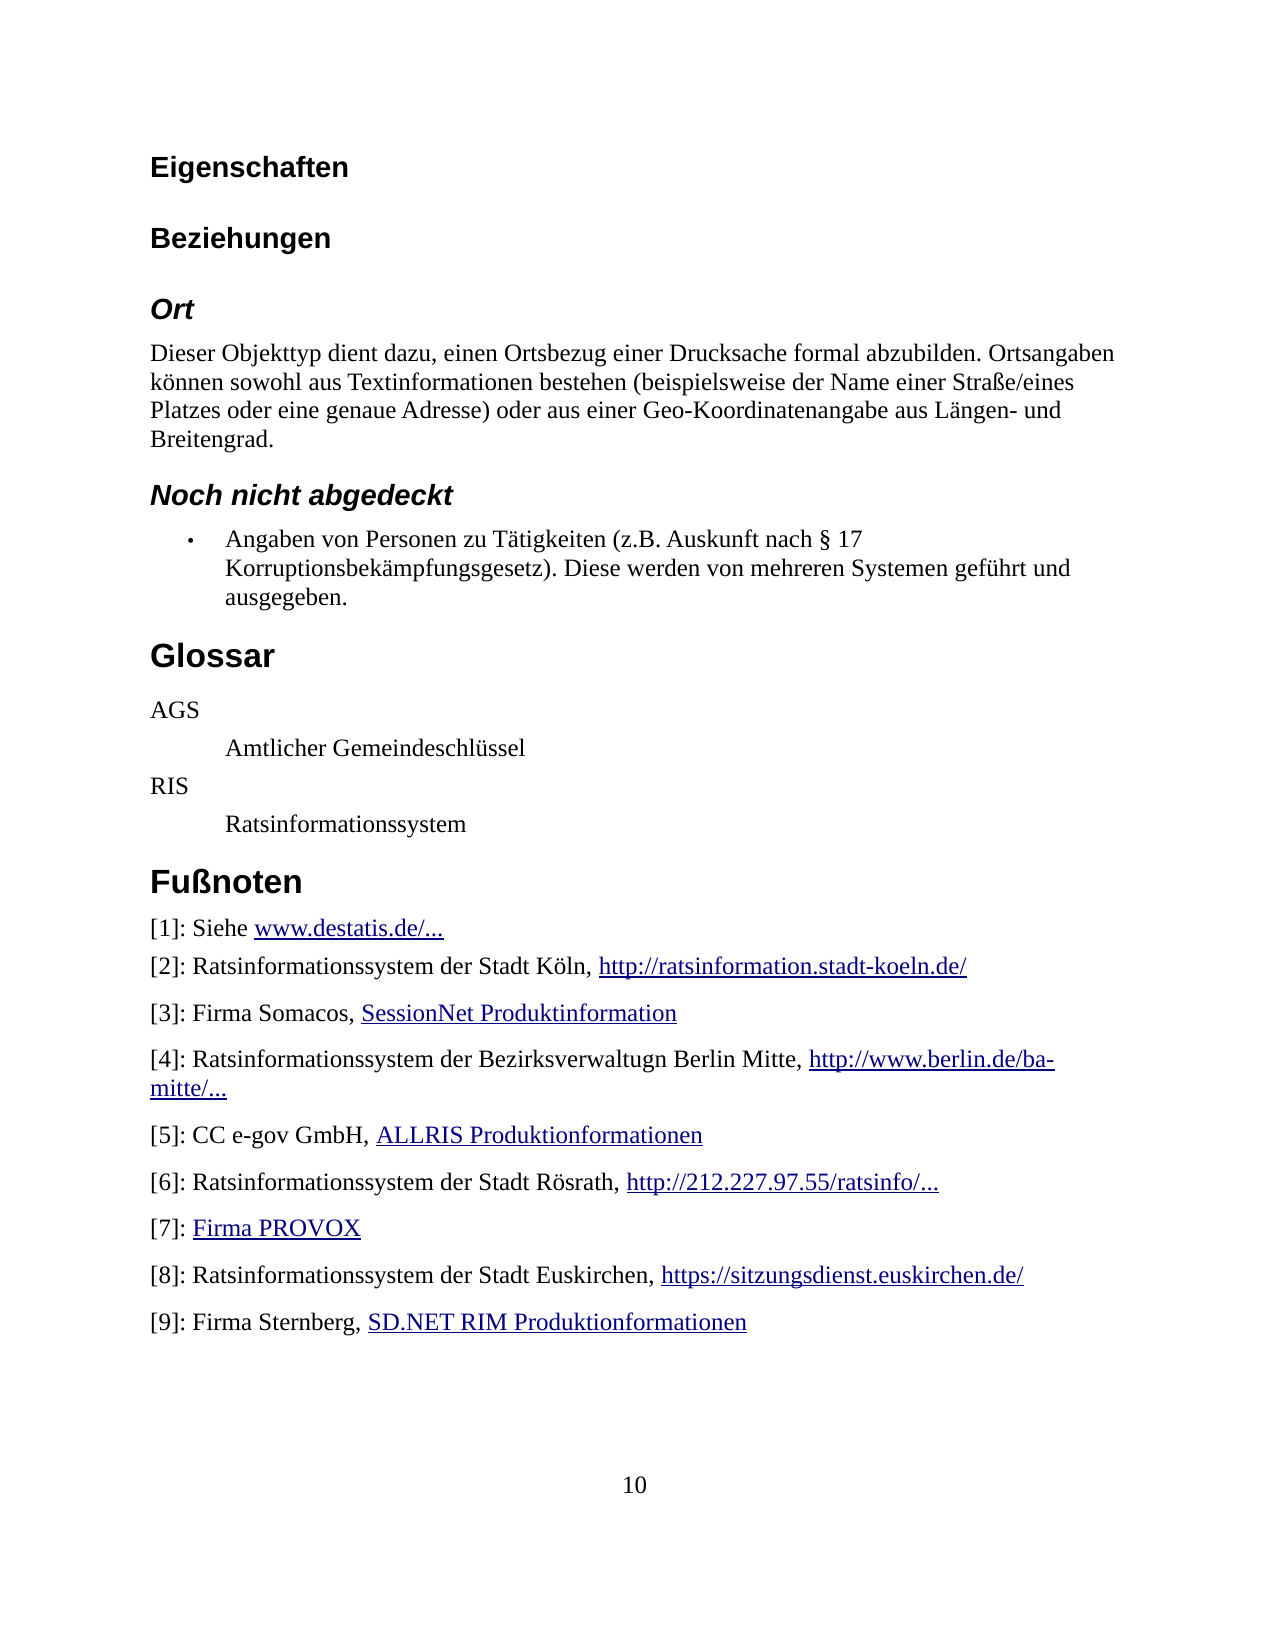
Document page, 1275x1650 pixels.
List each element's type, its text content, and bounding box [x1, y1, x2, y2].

text Ratsinformationssystem [225, 809, 1125, 837]
list Angaben von Personen zu Tätigkeiten (z.B. Auskunft nach § 17 Korruptionsbekämpfungsgesetz). Diese werden von mehreren Systemen geführt und ausgegeben. [187, 524, 1125, 610]
text [6]: Ratsinformationssystem der Stadt Rösrath, http://212.227.97.55/ratsinfo/... [150, 1167, 1125, 1195]
text [3]: Firma Somacos, SessionNet Produktinformation [150, 998, 1125, 1027]
subtitle Beziehungen [150, 221, 1125, 254]
subtitle Glossar [150, 635, 1125, 674]
text [7]: Firma PROVOX [150, 1213, 1125, 1242]
text RIS [150, 771, 1125, 800]
text [4]: Ratsinformationssystem der Bezirksverwaltugn Berlin Mitte, http://www.berlin.de/ba-mitte/... [150, 1044, 1125, 1102]
subtitle Ort [150, 292, 1125, 326]
text [5]: CC e-gov GmbH, ALLRIS Produktionformationen [150, 1120, 1125, 1149]
subtitle Eigenschaften [150, 150, 1125, 183]
text [9]: Firma Sternberg, SD.NET RIM Produktionformationen [150, 1307, 1125, 1335]
text [1]: Siehe www.destatis.de/... [150, 913, 1125, 942]
text Amtlicher Gemeindeschlüssel [225, 733, 1125, 762]
text Dieser Objekttyp dient dazu, einen Ortsbezug einer Drucksache formal abzubilden. Ortsangaben können sowohl aus Textinformationen bestehen (beispielsweise der Name einer Straße/eines Platzes oder eine genaue Adresse) oder aus einer Geo-Koordinatenangabe aus Längen- und Breitengrad. [150, 338, 1125, 453]
text AGS [150, 696, 1125, 724]
text [8]: Ratsinformationssystem der Stadt Euskirchen, https://sitzungsdienst.euskirchen.de/ [150, 1260, 1125, 1289]
subtitle Fußnoten [150, 862, 1125, 901]
text [2]: Ratsinformationssystem der Stadt Köln, http://ratsinformation.stadt-koeln.de/ [150, 951, 1125, 980]
subtitle Noch nicht abgedeckt [150, 478, 1125, 512]
